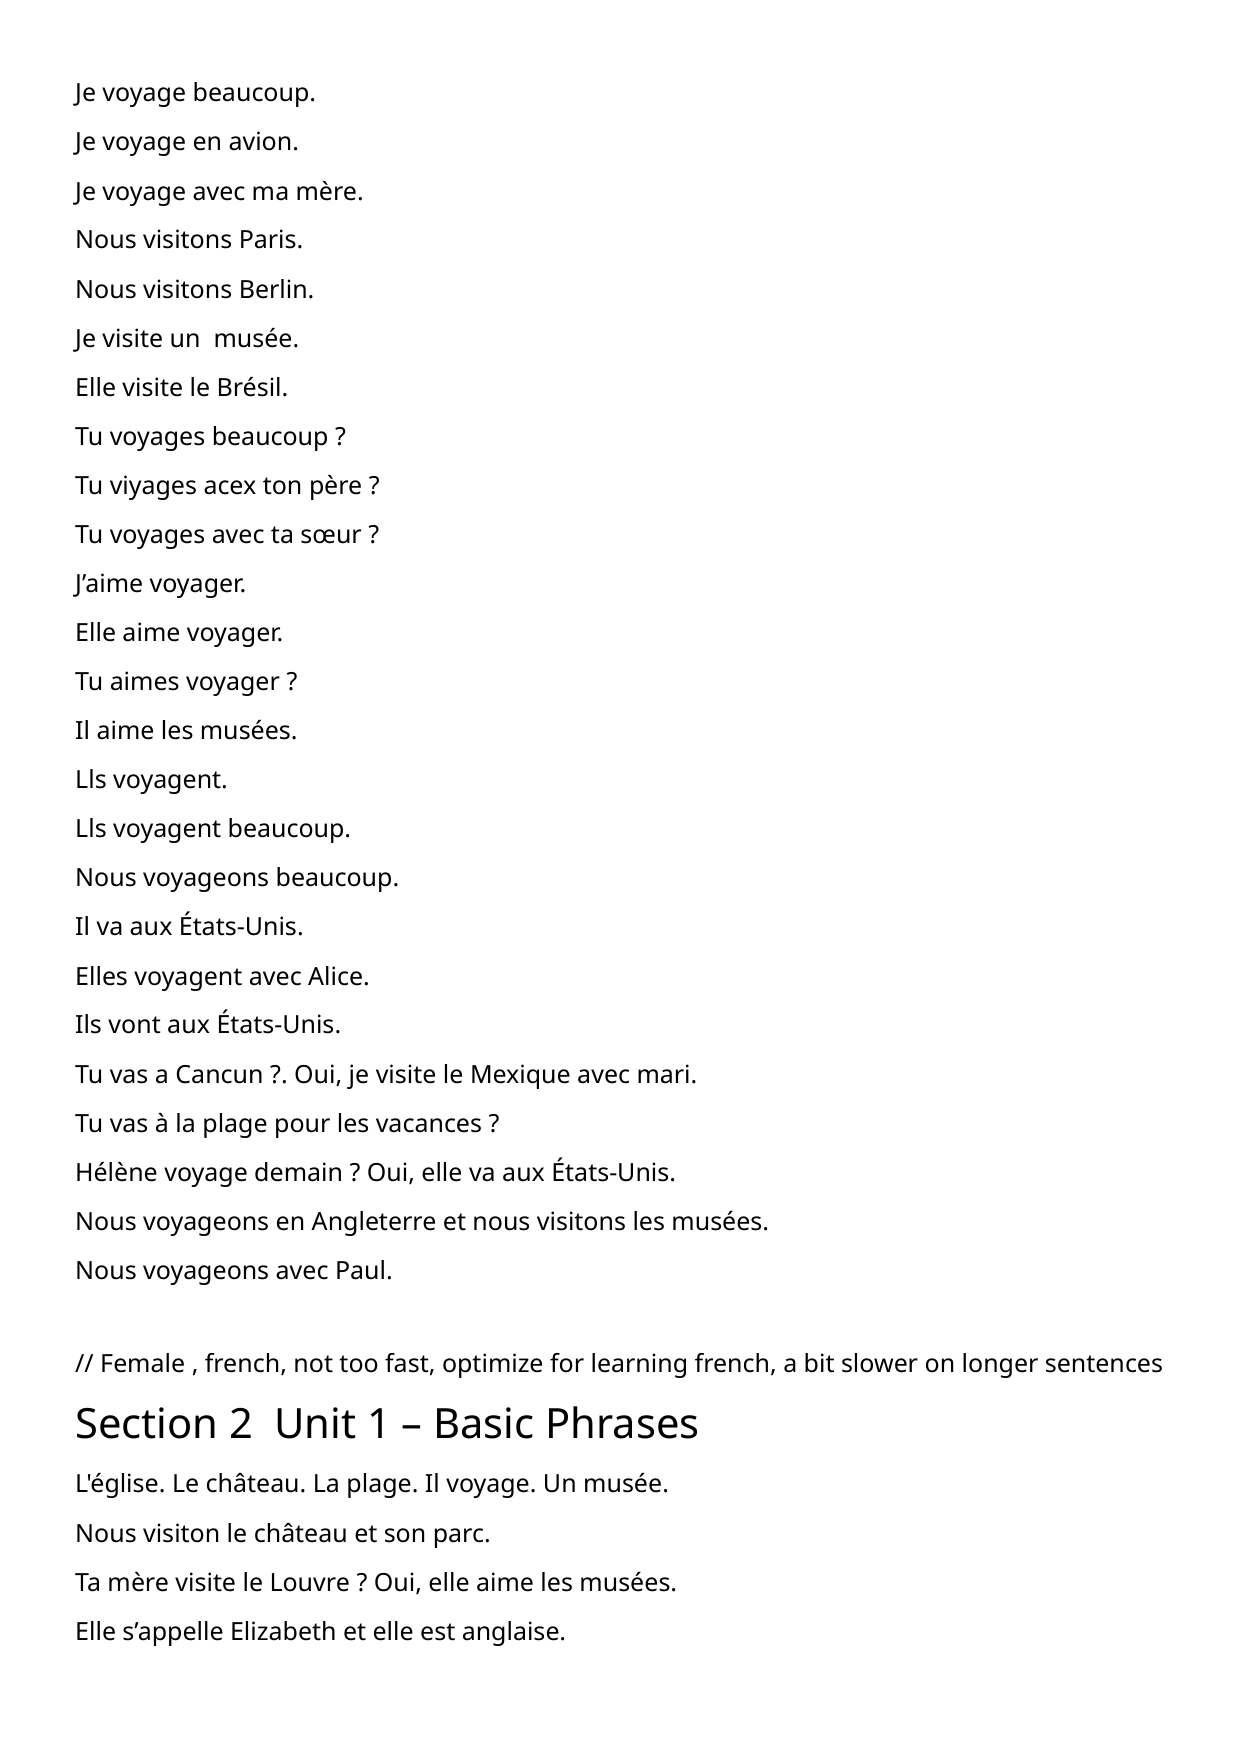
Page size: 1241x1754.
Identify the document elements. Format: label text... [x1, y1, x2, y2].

text Nous visiton le château et son parc. [75, 1515, 1165, 1549]
text Il aime les musées. [75, 713, 1165, 747]
subtitle Section 2 Unit 1 – Basic Phrases [75, 1394, 1165, 1451]
text Je voyage avec ma mère. [75, 173, 1165, 207]
text Elles voyagent avec Alice. [75, 958, 1165, 992]
text Tu aimes voyager ? [75, 664, 1165, 698]
text Je voyage beaucoup. [75, 75, 1165, 109]
text J’aime voyager. [75, 566, 1165, 600]
text Je voyage en avion. [75, 124, 1165, 158]
text Nous visitons Berlin. [75, 271, 1165, 305]
text Elle aime voyager. [75, 615, 1165, 649]
text Tu voyages avec ta sœur ? [75, 517, 1165, 551]
text Ta mère visite le Louvre ? Oui, elle aime les musées. [75, 1564, 1165, 1598]
text Tu viyages acex ton père ? [75, 467, 1165, 502]
text Il va aux États-Unis. [75, 909, 1165, 943]
text Nous voyageons beaucoup. [75, 860, 1165, 894]
text Nous voyageons avec Paul. [75, 1252, 1165, 1287]
text Tu vas a Cancun ?. Oui, je visite le Mexique avec mari. [75, 1056, 1165, 1090]
text ​// Female , french, not too fast, optimize for learning french, a bit slower on longer sentences [75, 1345, 1165, 1379]
text Elle visite le Brésil. [75, 369, 1165, 403]
text Tu vas à la plage pour les vacances ? [75, 1105, 1165, 1139]
text Elle s’appelle Elizabeth et elle est anglaise. [75, 1613, 1165, 1647]
text Tu voyages beaucoup ? [75, 418, 1165, 452]
text Lls voyagent. [75, 762, 1165, 796]
text Lls voyagent beaucoup. [75, 811, 1165, 845]
text Nous visitons Paris. [75, 222, 1165, 256]
text L'église. Le château. La plage. Il voyage. Un musée. [75, 1466, 1165, 1500]
text Nous voyageons en Angleterre et nous visitons les musées. [75, 1203, 1165, 1237]
text Hélène voyage demain ? Oui, elle va aux États-Unis. [75, 1154, 1165, 1188]
text Je visite un musée. [75, 320, 1165, 354]
text Ils vont aux États-Unis. [75, 1007, 1165, 1041]
